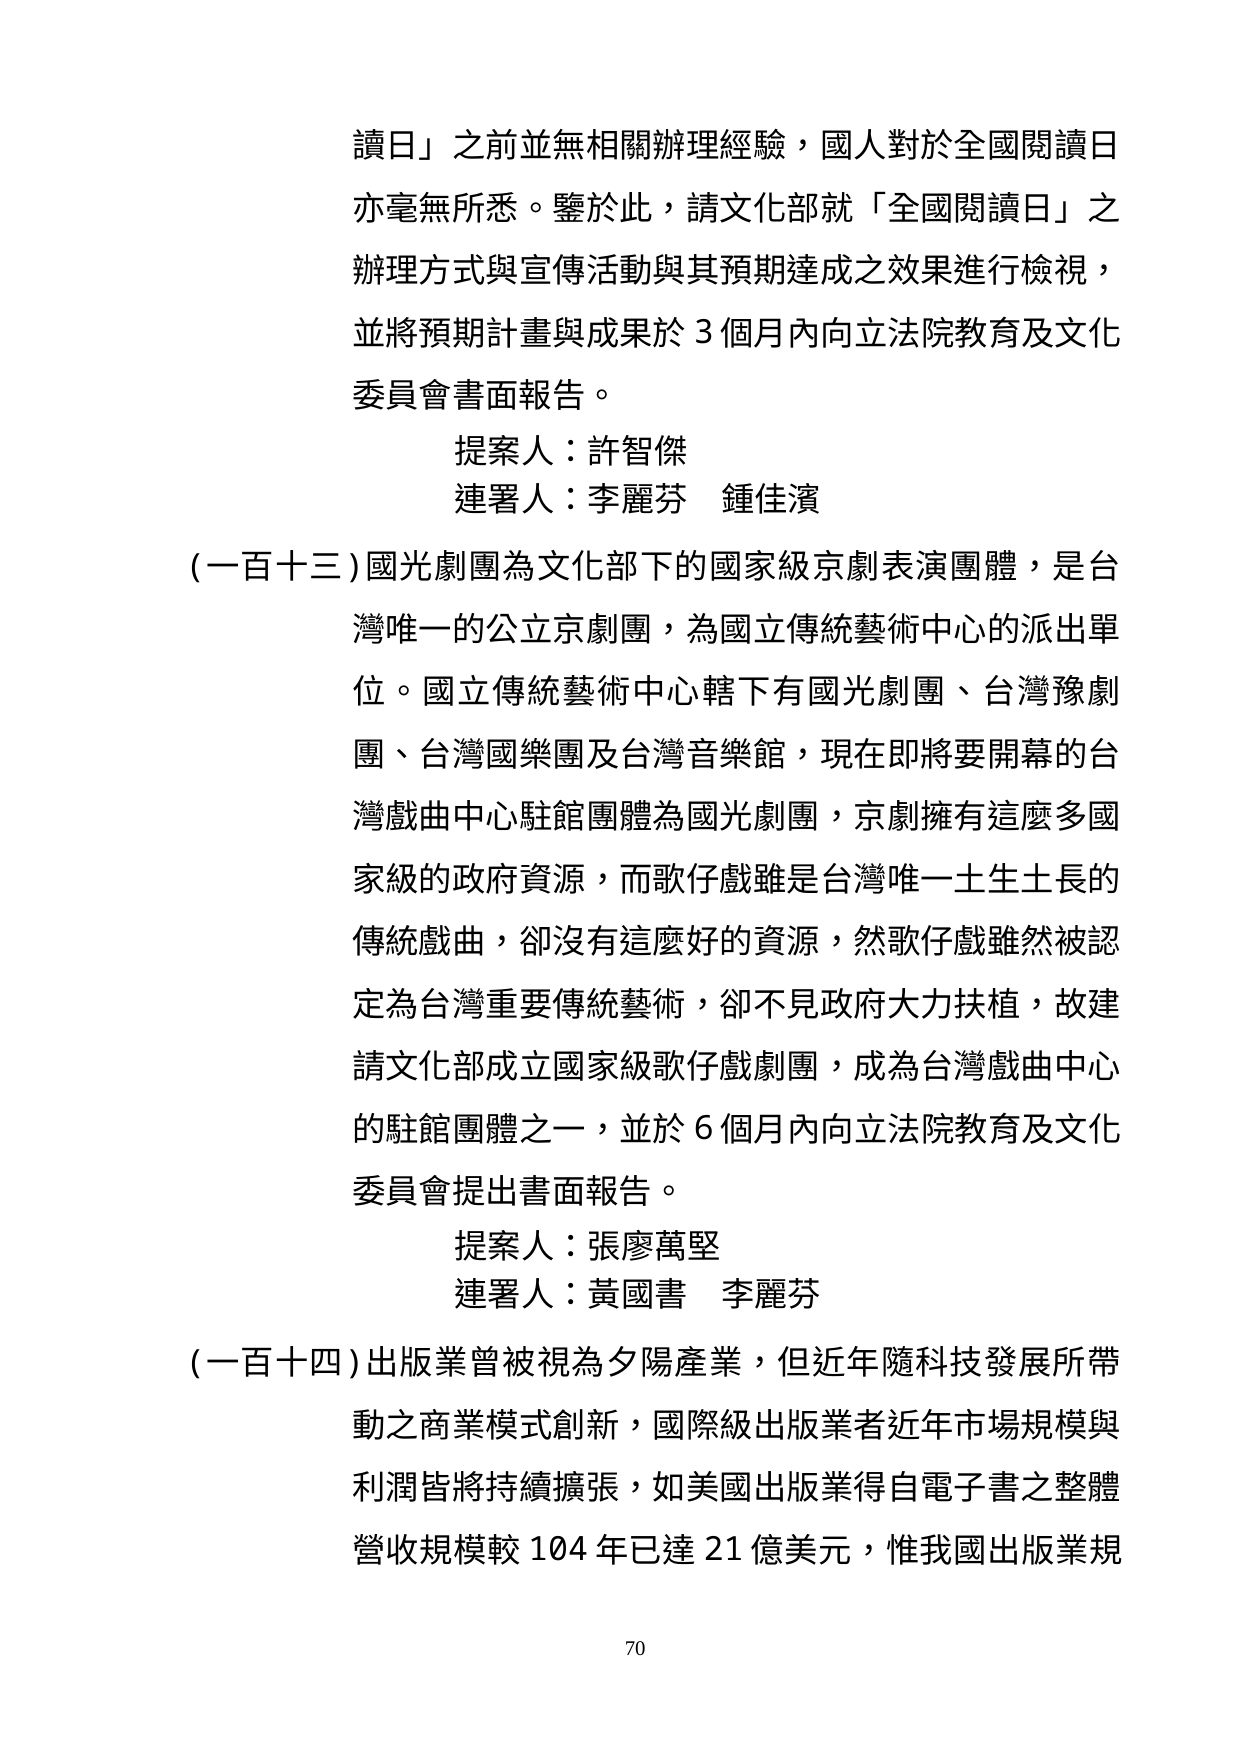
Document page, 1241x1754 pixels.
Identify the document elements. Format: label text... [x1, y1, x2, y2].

text (一百十三)國光劇團為文化部下的國家級京劇表演團體，是台灣唯一的公立京劇團，為國立傳統藝術中心的派出單位。國立傳統藝術中心轄下有國光劇團、台灣豫劇團、台灣國樂團及台灣音樂館，現在即將要開幕的台灣戲曲中心駐館團體為國光劇團，京劇擁有這麼多國家級的政府資源，而歌仔戲雖是台灣唯一土生土長的傳統戲曲，卻沒有這麼好的資源，然歌仔戲雖然被認定為台灣重要傳統藝術，卻不見政府大力扶植，故建請文化部成立國家級歌仔戲劇團，成為台灣戲曲中心的駐館團體之一，並於6個月內向立法院教育及文化委員會提出書面報告。 [185, 533, 1122, 1221]
text 連署人：李麗芬 鍾佳濱 [148, 473, 1122, 521]
text 提案人：許智傑 [148, 425, 1122, 473]
text 讀日」之前並無相關辦理經驗，國人對於全國閱讀日亦毫無所悉。鑒於此，請文化部就「全國閱讀日」之辦理方式與宣傳活動與其預期達成之效果進行檢視，並將預期計畫與成果於3個月內向立法院教育及文化委員會書面報告。 [185, 112, 1122, 425]
text 提案人：張廖萬堅 [148, 1221, 1122, 1268]
text (一百十四)出版業曾被視為夕陽產業，但近年隨科技發展所帶動之商業模式創新，國際級出版業者近年市場規模與利潤皆將持續擴張，如美國出版業得自電子書之整體營收規模較104年已達21億美元，惟我國出版業規 [185, 1329, 1122, 1579]
text 連署人：黃國書 李麗芬 [148, 1268, 1122, 1316]
